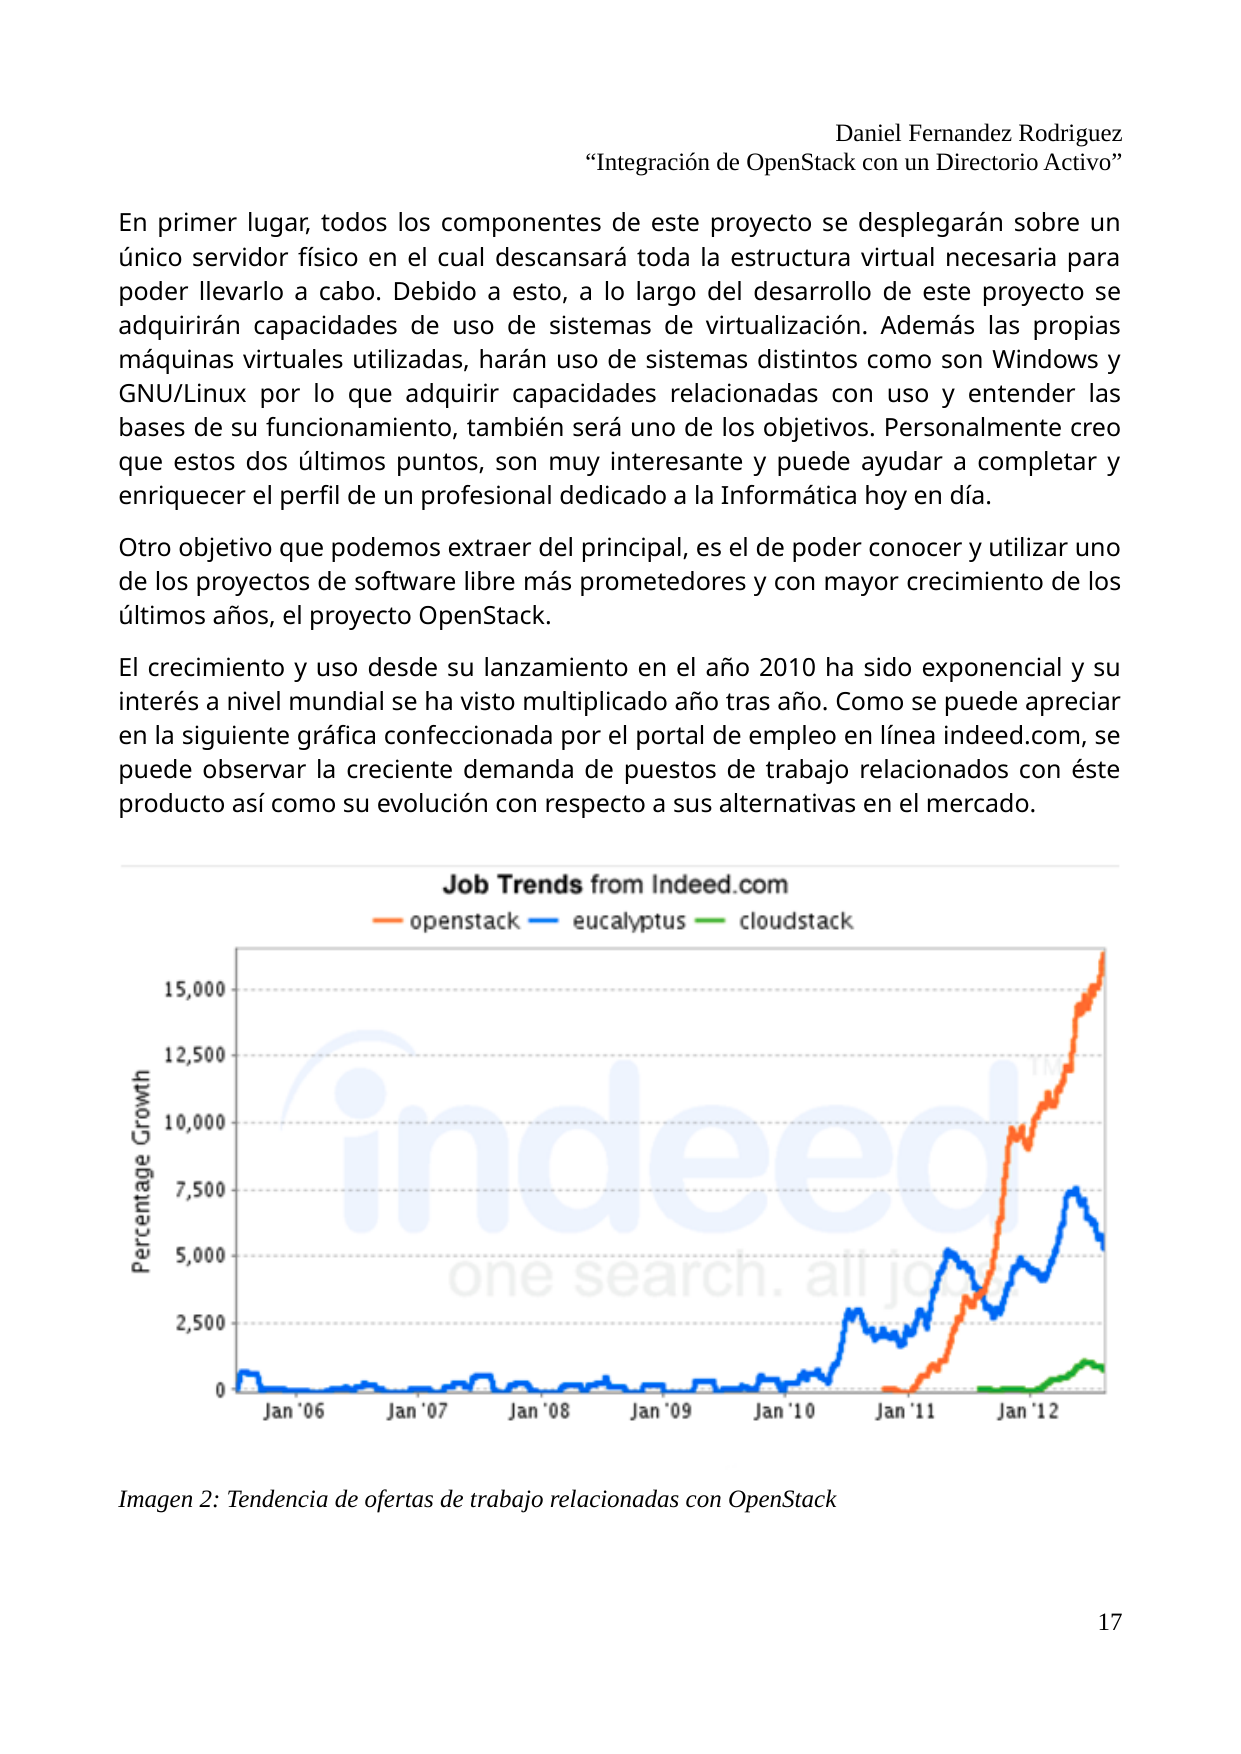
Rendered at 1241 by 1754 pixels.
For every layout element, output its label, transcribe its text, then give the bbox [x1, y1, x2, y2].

picture [118, 862, 1123, 1485]
text El crecimiento y uso desde su lanzamiento en el año 2010 ha sido exponencial y su interés a nivel mundial se ha visto multiplicado año tras año. Como se puede apreciar en la siguiente gráfica confeccionada por el portal de empleo en línea indeed.com, se puede observar la creciente demanda de puestos de trabajo relacionados con éste producto así como su evolución con respecto a sus alternativas en el mercado. [118, 650, 1122, 820]
text Imagen 2: Tendencia de ofertas de trabajo relacionadas con OpenStack [118, 1485, 1122, 1513]
text Otro objetivo que podemos extraer del principal, es el de poder conocer y utilizar uno de los proyectos de software libre más prometedores y con mayor crecimiento de los últimos años, el proyecto OpenStack. [118, 530, 1122, 632]
text En primer lugar, todos los componentes de este proyecto se desplegarán sobre un único servidor físico en el cual descansará toda la estructura virtual necesaria para poder llevarlo a cabo. Debido a esto, a lo largo del desarrollo de este proyecto se adquirirán capacidades de uso de sistemas de virtualización. Además las propias máquinas virtuales utilizadas, harán uso de sistemas distintos como son Windows y GNU/Linux por lo que adquirir capacidades relacionadas con uso y entender las bases de su funcionamiento, también será uno de los objetivos. Personalmente creo que estos dos últimos puntos, son muy interesante y puede ayudar a completar y enriquecer el perfil de un profesional dedicado a la Informática hoy en día. [118, 205, 1122, 512]
